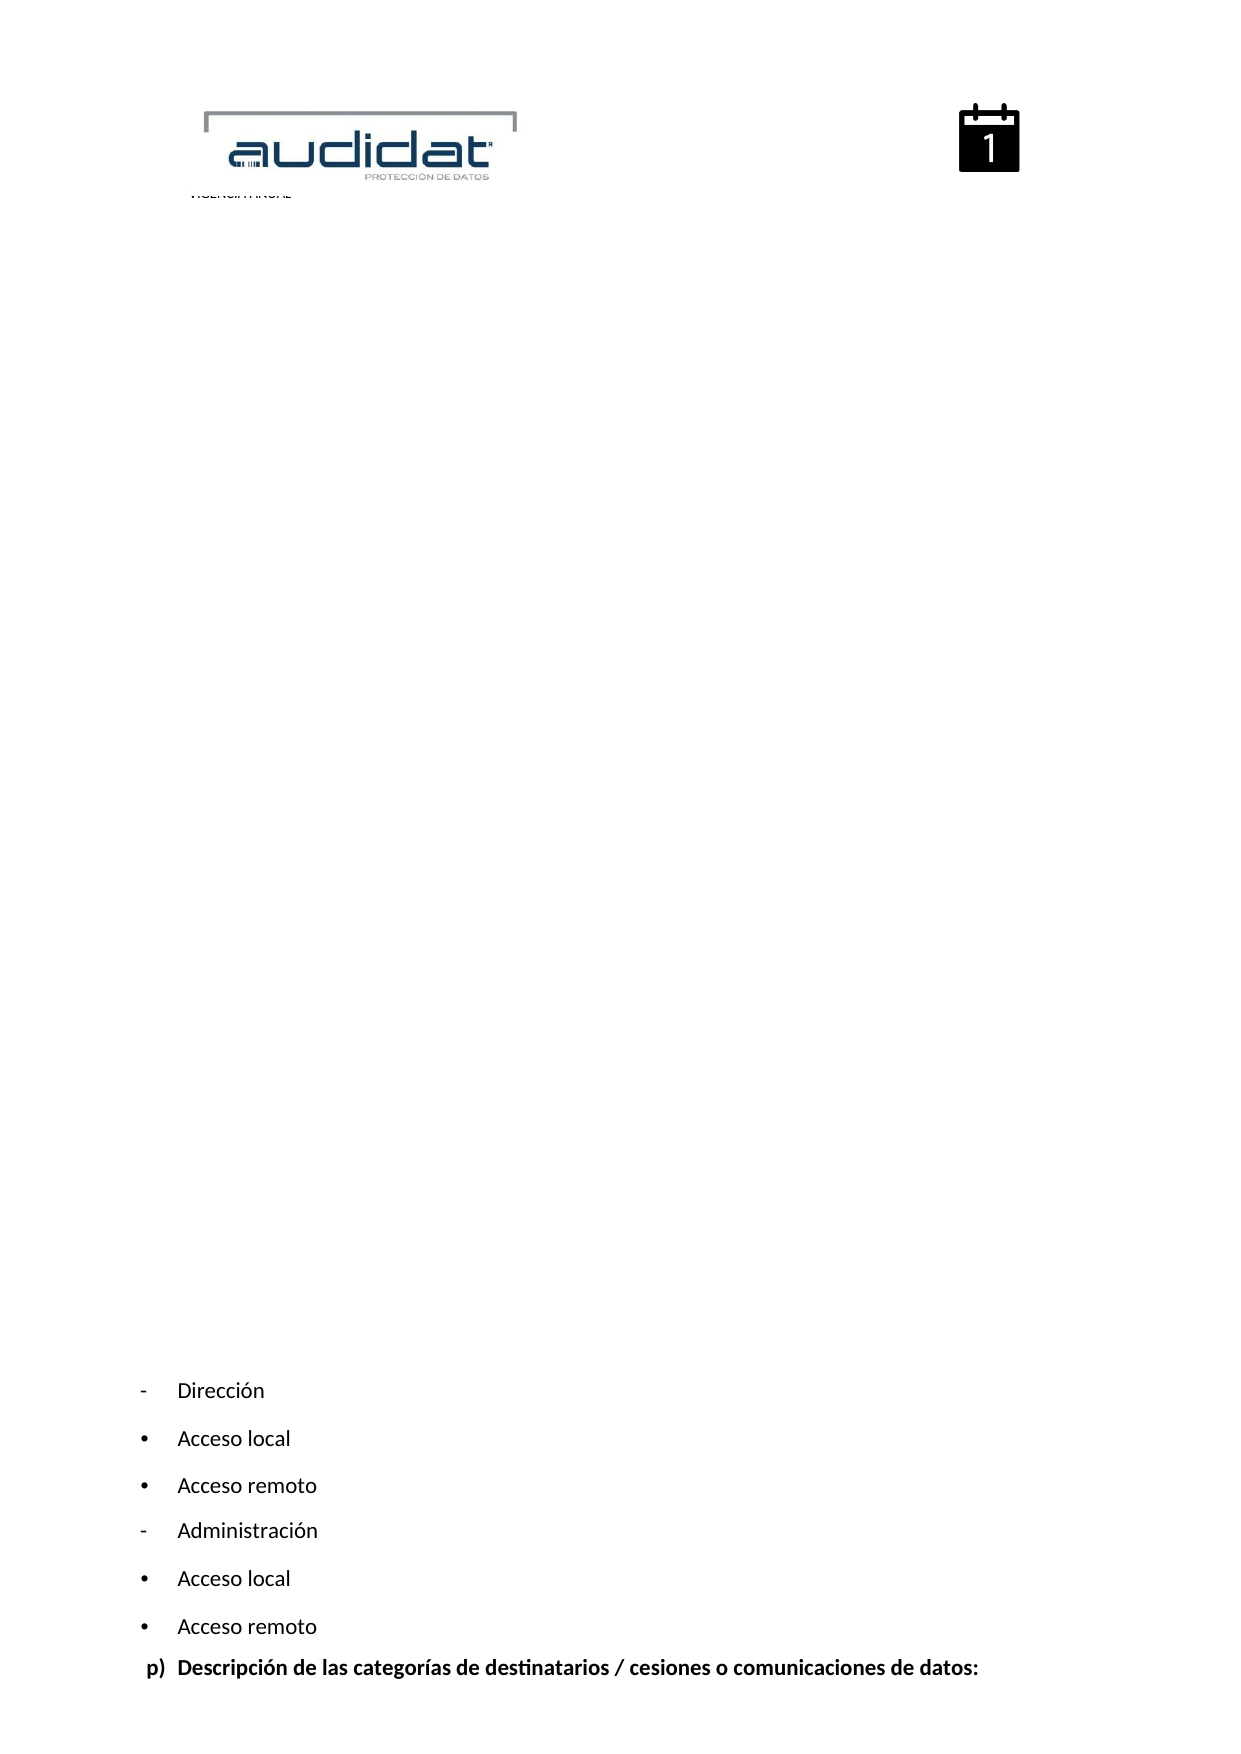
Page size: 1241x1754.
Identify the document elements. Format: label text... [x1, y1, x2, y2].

list Administración [140, 1516, 1064, 1544]
list Dirección [140, 1376, 1064, 1404]
list Acceso remoto [140, 1472, 1064, 1499]
list Acceso local [140, 1424, 1064, 1452]
list Acceso local [140, 1564, 1064, 1592]
list Acceso remoto [140, 1612, 1064, 1640]
list Descripción de las categorías de destinatarios / cesiones o comunicaciones de datos: [146, 1653, 1064, 1682]
